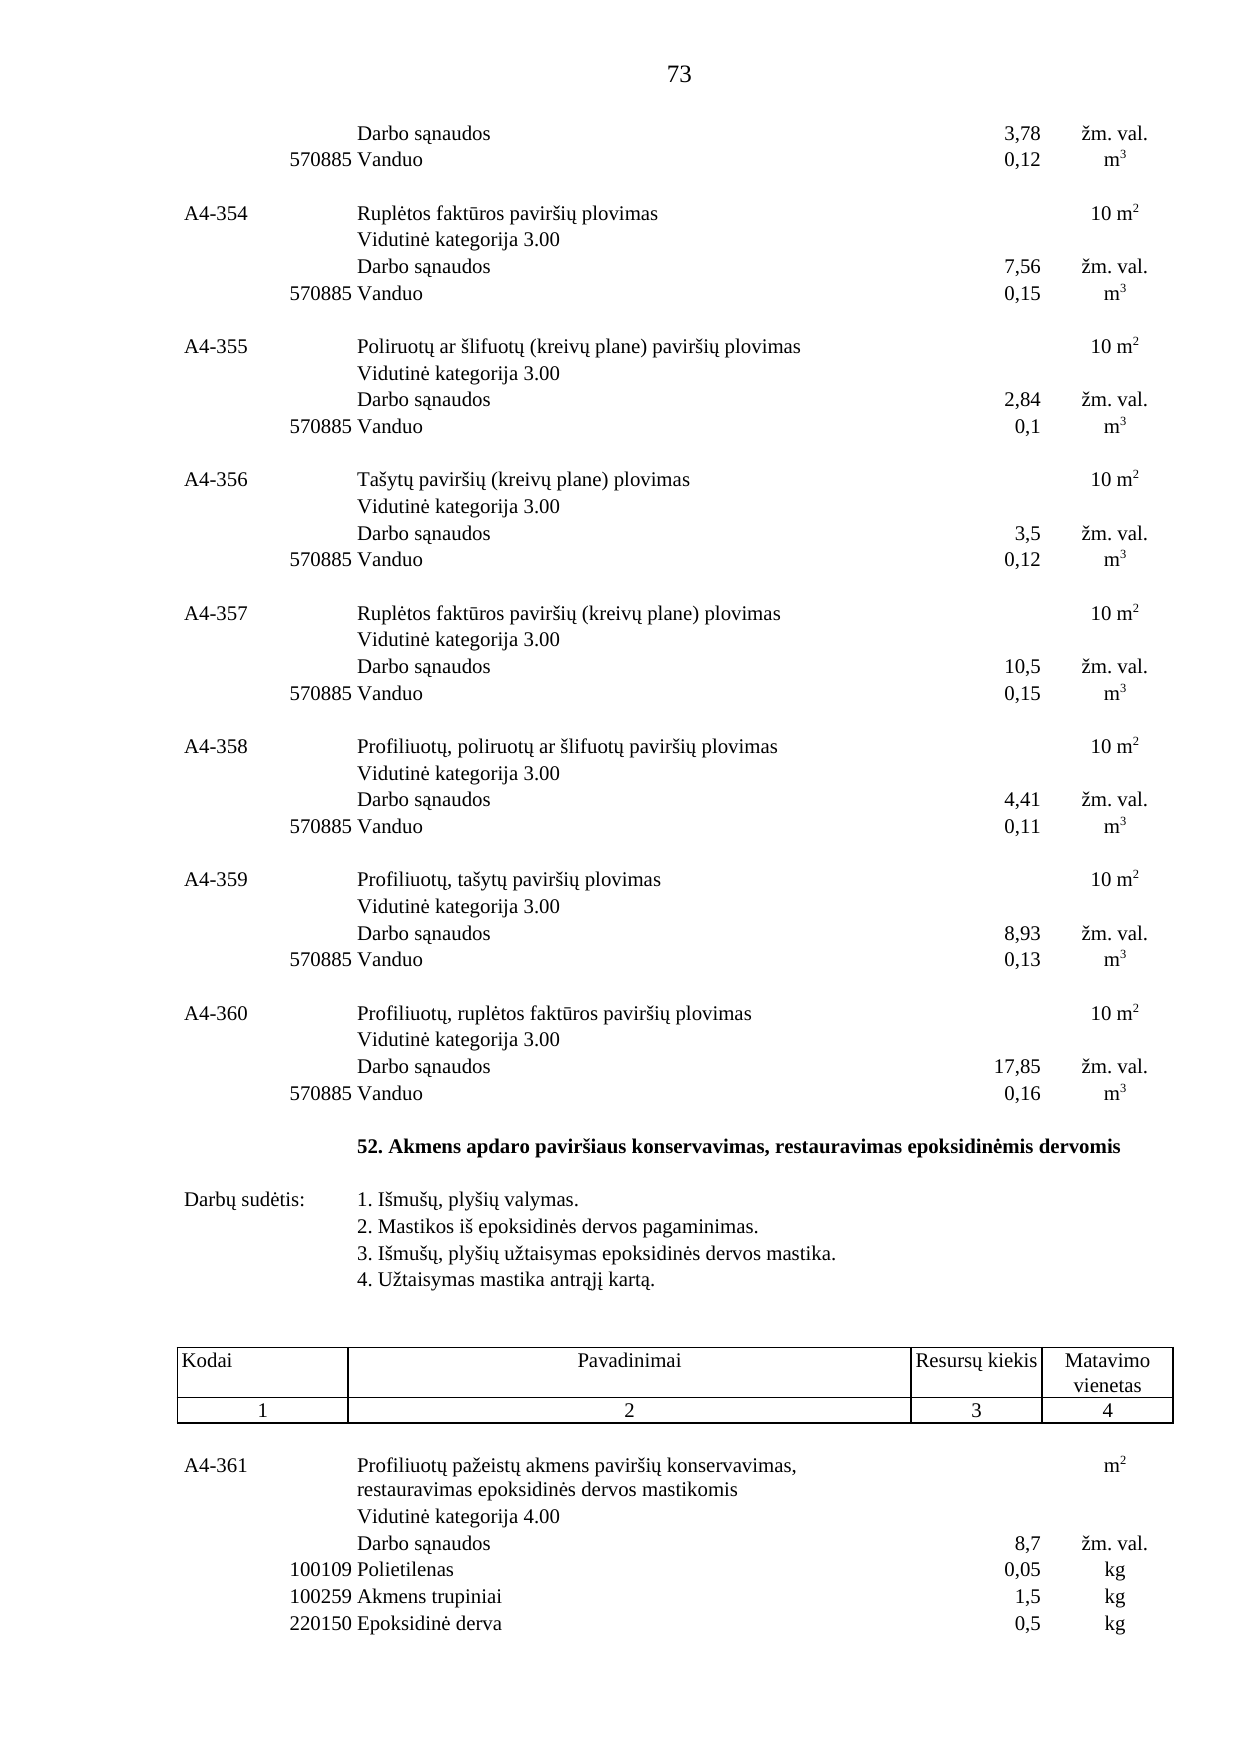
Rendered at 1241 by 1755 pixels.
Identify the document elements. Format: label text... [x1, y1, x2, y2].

table_cell 10 m2 [1048, 865, 1181, 891]
table_cell 0,16 [917, 1078, 1048, 1105]
table_cell žm. val. [1048, 385, 1181, 411]
table_cell [181, 651, 354, 678]
table_cell [177, 1105, 181, 1131]
table_cell [177, 411, 181, 438]
table_cell Vidutinė kategorija 3.00 [354, 358, 917, 385]
table_cell žm. val. [1048, 651, 1181, 678]
table_cell [1048, 1501, 1181, 1528]
table_cell [354, 1291, 917, 1318]
table_cell 0,12 [917, 145, 1048, 171]
table_cell A4-359 [181, 865, 354, 891]
table_cell [177, 1291, 181, 1318]
table_cell 0,1 [917, 411, 1048, 438]
table_cell žm. val. [1048, 785, 1181, 811]
table_cell m3 [1048, 945, 1181, 971]
table_cell [354, 171, 917, 198]
table_cell 3,78 [917, 118, 1048, 145]
table_cell 4. Užtaisymas mastika antrąjį kartą. [354, 1265, 917, 1291]
table_cell [917, 1185, 1048, 1211]
table_cell [181, 1501, 354, 1528]
table_cell m3 [1048, 278, 1181, 305]
table_cell [177, 1078, 181, 1105]
table_cell m2 [1048, 1450, 1181, 1501]
table_cell [177, 358, 181, 385]
table_cell [917, 758, 1048, 785]
table_cell [181, 1265, 354, 1291]
table_cell [177, 171, 181, 198]
table_cell žm. val. [1048, 1051, 1181, 1078]
table_cell [917, 1265, 1048, 1291]
table_cell [917, 971, 1048, 998]
table_cell [177, 1608, 181, 1634]
table_cell A4-358 [181, 731, 354, 758]
table_cell [177, 598, 181, 625]
table_cell [181, 785, 354, 811]
table_header Kodai [178, 1348, 347, 1397]
table_cell 100109 [181, 1555, 354, 1581]
table_cell Vidutinė kategorija 3.00 [354, 1025, 917, 1051]
table_cell kg [1048, 1581, 1181, 1608]
table_cell 8,93 [917, 918, 1048, 945]
table_cell kg [1048, 1555, 1181, 1581]
table_cell [181, 571, 354, 598]
table_cell Vanduo [354, 1078, 917, 1105]
table_cell [1048, 1265, 1181, 1291]
table_cell 10 m2 [1048, 465, 1181, 491]
table_cell 570885 [181, 1078, 354, 1105]
table_cell [354, 1158, 917, 1185]
table_cell Darbo sąnaudos [354, 385, 917, 411]
table_cell [917, 1501, 1048, 1528]
table_cell 7,56 [917, 251, 1048, 278]
table_cell 1,5 [917, 1581, 1048, 1608]
table_cell [354, 305, 917, 331]
table_cell [177, 1424, 181, 1450]
table_cell Profiliuotų pažeistų akmens paviršių konservavimas, restauravimas epoksidinės dervos mastikomis [354, 1450, 917, 1501]
table_cell A4-361 [181, 1450, 354, 1501]
table_cell [1048, 705, 1181, 731]
table_cell [177, 1501, 181, 1528]
table_cell [177, 1025, 181, 1051]
table_cell 570885 [181, 678, 354, 705]
table_cell [917, 998, 1048, 1025]
table_cell 10 m2 [1048, 998, 1181, 1025]
table_cell [917, 1291, 1048, 1318]
table_cell 10 m2 [1048, 731, 1181, 758]
table_cell m3 [1048, 1078, 1181, 1105]
table_cell 10 m2 [1048, 598, 1181, 625]
table_cell 570885 [181, 278, 354, 305]
table_cell [917, 225, 1048, 251]
table_cell Poliruotų ar šlifuotų (kreivų plane) paviršių plovimas [354, 331, 917, 358]
table_cell [1046, 1422, 1178, 1450]
table_cell [917, 358, 1048, 385]
table_cell Vidutinė kategorija 3.00 [354, 758, 917, 785]
table_cell 220150 [181, 1608, 354, 1634]
table_cell [917, 438, 1048, 465]
table_header Pavadinimai [349, 1348, 910, 1397]
table_cell [1048, 1211, 1181, 1238]
table_cell [177, 145, 181, 171]
table_cell [177, 1450, 181, 1501]
table_cell žm. val. [1048, 118, 1181, 145]
table_cell Vidutinė kategorija 3.00 [354, 491, 917, 518]
table_cell [177, 811, 181, 838]
table_cell Darbo sąnaudos [354, 918, 917, 945]
table_cell 0,12 [917, 545, 1048, 571]
table_cell 10 m2 [1048, 198, 1181, 225]
table_cell [177, 545, 181, 571]
table_cell [917, 1025, 1048, 1051]
table_cell [917, 731, 1048, 758]
table_cell [181, 758, 354, 785]
table_cell Darbų sudėtis: [181, 1185, 354, 1211]
table_cell [181, 118, 354, 145]
table_cell Polietilenas [354, 1555, 917, 1581]
table_cell [177, 305, 181, 331]
table_cell [181, 838, 354, 865]
table_cell 0,11 [917, 811, 1048, 838]
table_cell 0,13 [917, 945, 1048, 971]
table_cell [917, 1158, 1048, 1185]
table_cell [177, 278, 181, 305]
table_cell [915, 1424, 1046, 1450]
table_cell 570885 [181, 945, 354, 971]
table_cell [181, 625, 354, 651]
table_cell [177, 705, 181, 731]
table_cell [177, 1581, 181, 1608]
table_cell [177, 491, 181, 518]
table_cell [177, 891, 181, 918]
table_cell 0,15 [917, 678, 1048, 705]
table_cell 52. Akmens apdaro paviršiaus konservavimas, restauravimas epoksidinėmis dervomis [354, 1131, 1181, 1158]
table_cell [1048, 491, 1181, 518]
table_cell [177, 251, 181, 278]
table_cell [177, 1528, 181, 1554]
table_cell 10 m2 [1048, 331, 1181, 358]
table_cell Vanduo [354, 545, 917, 571]
table_cell [1048, 1025, 1181, 1051]
table_cell [181, 1051, 354, 1078]
table_cell A4-354 [181, 198, 354, 225]
table_cell [181, 1158, 354, 1185]
table_cell [917, 705, 1048, 731]
table_cell m3 [1048, 411, 1181, 438]
table_cell [1048, 838, 1181, 865]
table_cell [1048, 358, 1181, 385]
table_cell [177, 1238, 181, 1265]
table_cell [354, 971, 917, 998]
table_cell Darbo sąnaudos [354, 785, 917, 811]
table_cell [1048, 1158, 1181, 1185]
table_cell Profiliuotų, ruplėtos faktūros paviršių plovimas [354, 998, 917, 1025]
table_cell m3 [1048, 545, 1181, 571]
table_cell Darbo sąnaudos [354, 1051, 917, 1078]
table_cell [917, 1211, 1048, 1238]
table_cell [181, 971, 354, 998]
table_cell [177, 1131, 181, 1158]
table_cell Darbo sąnaudos [354, 518, 917, 545]
table_cell [177, 651, 181, 678]
table_cell [181, 891, 354, 918]
table_cell [917, 598, 1048, 625]
table_cell [917, 491, 1048, 518]
table_cell [181, 305, 354, 331]
table_cell [181, 1131, 354, 1158]
table_cell 2. Mastikos iš epoksidinės dervos pagaminimas. [354, 1211, 917, 1238]
table_cell Vanduo [354, 945, 917, 971]
table_cell žm. val. [1048, 518, 1181, 545]
table_cell [181, 705, 354, 731]
table_cell Vidutinė kategorija 3.00 [354, 625, 917, 651]
table_cell [1048, 971, 1181, 998]
table_cell 2,84 [917, 385, 1048, 411]
table_cell [1048, 625, 1181, 651]
table_cell Vidutinė kategorija 3.00 [354, 891, 917, 918]
table_cell [1048, 1185, 1181, 1211]
table_cell Darbo sąnaudos [354, 251, 917, 278]
table_cell m3 [1048, 811, 1181, 838]
table_cell [917, 1105, 1048, 1131]
table_cell Ruplėtos faktūros paviršių (kreivų plane) plovimas [354, 598, 917, 625]
table_cell [1048, 1105, 1181, 1131]
table_cell [917, 1450, 1048, 1501]
table_cell [181, 1424, 352, 1450]
table_cell Vanduo [354, 278, 917, 305]
table_cell [1048, 305, 1181, 331]
table_cell [177, 438, 181, 465]
table_cell [177, 385, 181, 411]
table_cell 17,85 [917, 1051, 1048, 1078]
table_cell 0,05 [917, 1555, 1048, 1581]
table_cell [917, 305, 1048, 331]
table_cell 570885 [181, 545, 354, 571]
table_cell [917, 198, 1048, 225]
table_cell [1048, 438, 1181, 465]
table_cell [181, 518, 354, 545]
table_cell [1048, 225, 1181, 251]
table_cell [177, 785, 181, 811]
table_cell žm. val. [1048, 1528, 1181, 1554]
table_cell [917, 625, 1048, 651]
table_cell [177, 118, 181, 145]
table_cell Profiliuotų, poliruotų ar šlifuotų paviršių plovimas [354, 731, 917, 758]
table_cell Darbo sąnaudos [354, 651, 917, 678]
table_cell [1048, 758, 1181, 785]
table_header [1174, 1372, 1178, 1397]
table_cell Vidutinė kategorija 3.00 [354, 225, 917, 251]
table_cell [177, 465, 181, 491]
table_cell [177, 518, 181, 545]
table_cell [181, 1105, 354, 1131]
table_cell [181, 1528, 354, 1554]
table_cell [1048, 891, 1181, 918]
table_cell [177, 1051, 181, 1078]
table_cell A4-357 [181, 598, 354, 625]
table_cell [181, 1238, 354, 1265]
table_cell [181, 225, 354, 251]
table_cell [181, 1025, 354, 1051]
table_cell 0,5 [917, 1608, 1048, 1634]
table_cell A4-360 [181, 998, 354, 1025]
table_cell [917, 331, 1048, 358]
table_cell 3. Išmušų, plyšių užtaisymas epoksidinės dervos mastika. [354, 1238, 1048, 1265]
table_cell [177, 918, 181, 945]
table_cell [177, 625, 181, 651]
table_cell Darbo sąnaudos [354, 118, 917, 145]
table_cell [181, 171, 354, 198]
table_cell [1048, 1291, 1181, 1318]
table_cell 570885 [181, 145, 354, 171]
table_cell [177, 1211, 181, 1238]
table_cell Tašytų paviršių (kreivų plane) plovimas [354, 465, 917, 491]
table_cell [181, 385, 354, 411]
table_cell A4-356 [181, 465, 354, 491]
table_cell [354, 838, 917, 865]
table_cell 4,41 [917, 785, 1048, 811]
table_cell [177, 331, 181, 358]
table_cell [177, 758, 181, 785]
table_cell [181, 251, 354, 278]
table_cell Profiliuotų, tašytų paviršių plovimas [354, 865, 917, 891]
table_cell Vanduo [354, 678, 917, 705]
table_cell [181, 358, 354, 385]
table_cell [917, 465, 1048, 491]
table_cell [177, 998, 181, 1025]
table_cell [177, 678, 181, 705]
table_cell [354, 571, 917, 598]
table_cell 8,7 [917, 1528, 1048, 1554]
table_cell [177, 198, 181, 225]
table_cell [917, 865, 1048, 891]
table_cell [177, 1158, 181, 1185]
table_cell A4-355 [181, 331, 354, 358]
table_cell [1048, 171, 1181, 198]
table_cell [181, 918, 354, 945]
table_cell Vanduo [354, 811, 917, 838]
table_cell Vanduo [354, 411, 917, 438]
table_cell [354, 705, 917, 731]
table_cell Vidutinė kategorija 4.00 [354, 1501, 917, 1528]
table_cell Ruplėtos faktūros paviršių plovimas [354, 198, 917, 225]
table_cell [917, 171, 1048, 198]
table_cell [181, 491, 354, 518]
table_cell m3 [1048, 145, 1181, 171]
table_cell [917, 571, 1048, 598]
table_cell [181, 1291, 354, 1318]
table_header Resursų kiekis [912, 1348, 1041, 1397]
table_cell 10,5 [917, 651, 1048, 678]
table_cell [177, 571, 181, 598]
table_cell [177, 945, 181, 971]
table_cell 3,5 [917, 518, 1048, 545]
table_cell [177, 865, 181, 891]
table_cell [352, 1424, 915, 1450]
table_cell m3 [1048, 678, 1181, 705]
table_cell 100259 [181, 1581, 354, 1608]
table_cell Akmens trupiniai [354, 1581, 917, 1608]
table_cell [177, 838, 181, 865]
table_cell [181, 1211, 354, 1238]
table_cell [181, 438, 354, 465]
table_cell 0,15 [917, 278, 1048, 305]
table_cell Vanduo [354, 145, 917, 171]
table_cell žm. val. [1048, 251, 1181, 278]
table_cell [917, 838, 1048, 865]
table_cell Darbo sąnaudos [354, 1528, 917, 1554]
table_cell [1048, 1238, 1181, 1265]
table_cell [917, 891, 1048, 918]
table_cell Epoksidinė derva [354, 1608, 917, 1634]
table_cell 1. Išmušų, plyšių valymas. [354, 1185, 917, 1211]
table_cell [354, 438, 917, 465]
table_cell [177, 1185, 181, 1211]
table_cell 570885 [181, 811, 354, 838]
table_cell [177, 225, 181, 251]
table_cell [354, 1105, 917, 1131]
table_cell [177, 731, 181, 758]
table_cell [177, 1555, 181, 1581]
table_cell [177, 1265, 181, 1291]
table_cell kg [1048, 1608, 1181, 1634]
table_cell 570885 [181, 411, 354, 438]
table_cell [1048, 571, 1181, 598]
table_cell [177, 971, 181, 998]
table_cell žm. val. [1048, 918, 1181, 945]
